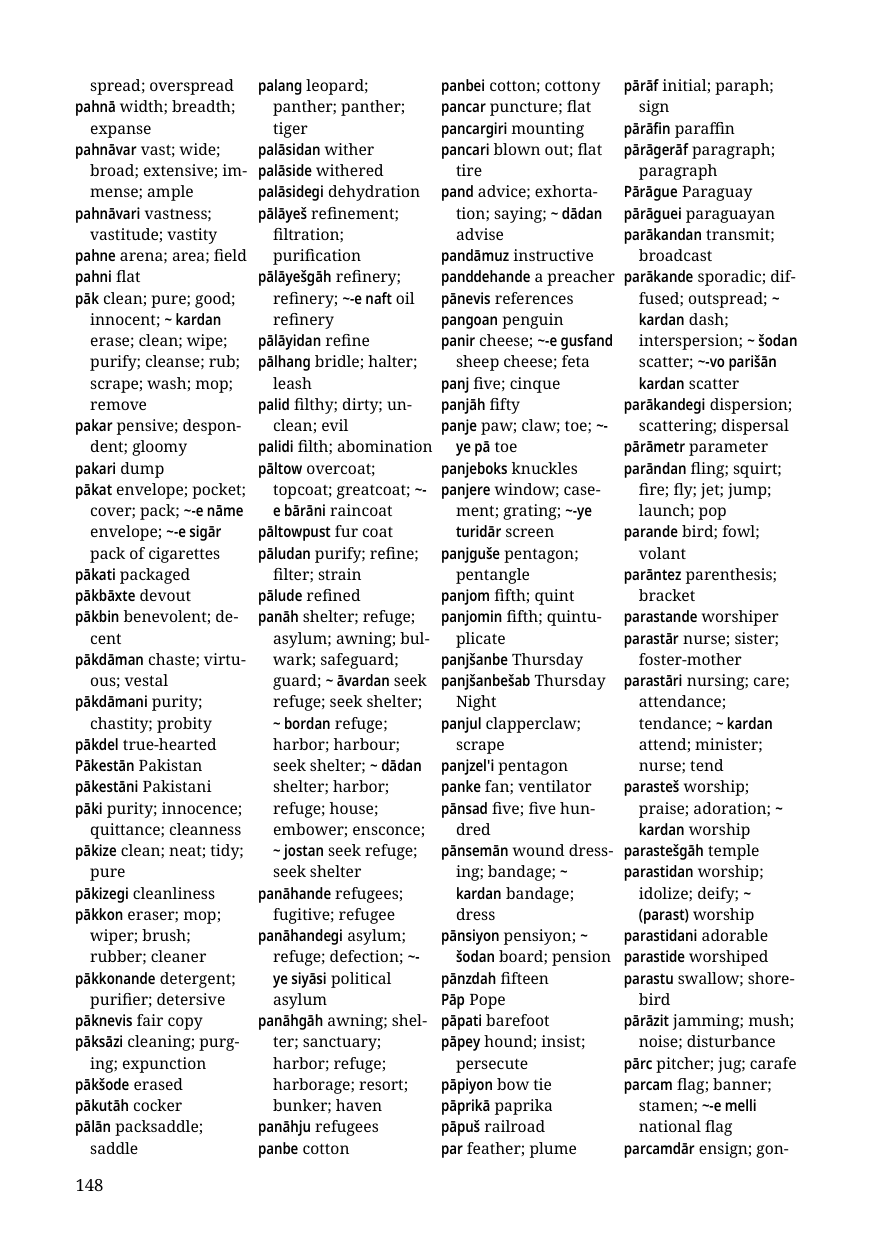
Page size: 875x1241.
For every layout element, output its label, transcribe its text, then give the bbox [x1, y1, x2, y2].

text pāprikā paprika [441, 1095, 616, 1116]
text parastidan worship; idolize; deify; ~ (parast) worship [624, 861, 799, 925]
text pākbāxte devout [75, 585, 250, 606]
text pālāyeš refinement; filtrat­ion; purification [258, 202, 433, 266]
text pākšode erased [75, 1074, 250, 1095]
text parcam flag; banner; sta­men; ~-e melli national flag [624, 1074, 799, 1137]
text pārāmetr parameter [624, 436, 799, 457]
text pāltow overcoat; topcoat; greatcoat; ~-e bārāni rain­coat [258, 457, 433, 521]
text pāk clean; pure; good; inno­cent; ~ kardan erase; clean; wipe; purify; cleanse; rub; scrape; wash; mop; re­move [75, 287, 250, 415]
text panjzel'i pentagon [441, 755, 616, 776]
text pancar puncture; flat [441, 96, 616, 117]
text panāhju refugees [258, 1116, 433, 1137]
text pancargiri mounting [441, 117, 616, 139]
text pahne arena; area; field [75, 245, 250, 266]
text parastide worshiped [624, 946, 799, 967]
text pākdāmani purity; chastity; probity [75, 691, 250, 734]
text panāh shelter; refuge; asy­lum; awning; bul­wark; safeguard; guard; ~ āvardan seek refuge; seek shelter; ~ bordan refuge; harbor; har­bour; seek shelter; ~ dādan shelter; harbor; refuge; house; embower; en­sconce; ~ jostan seek refuge; seek shelter [258, 606, 433, 882]
text pandāmuz instructive [441, 245, 616, 266]
text spread; over­spread [75, 75, 250, 96]
text pāki purity; innocence; quit­tance; cleanness [75, 797, 250, 840]
text parastu swallow; shore­bird [624, 967, 799, 1010]
text pahnāvar vast; wide; broad; ex­tensive; im­mense; am­ple [75, 139, 250, 202]
text pārāguei paraguayan [624, 202, 799, 224]
text pānzdah fifteen [441, 967, 616, 989]
text parastāri nursing; care; at­tendance; tendance; ~ kardan attend; minister; nurse; tend [624, 670, 799, 776]
text parcamdār ensign; gon­ [624, 1137, 799, 1159]
text pānsiyon pensiyon; ~ šodan board; pension [441, 925, 616, 967]
text pākkon eraser; mop; wiper; brush; rubber; cleaner [75, 904, 250, 967]
text Pāp Pope [441, 989, 616, 1010]
text palāsidan wither [258, 139, 433, 160]
text pākizegi cleanliness [75, 882, 250, 904]
text pālhang bridle; halter; leash [258, 351, 433, 394]
text panbe cotton [258, 1137, 433, 1159]
text par feather; plume [441, 1137, 616, 1159]
text pāpiyon bow tie [441, 1074, 616, 1095]
text panjomin fifth; quintu­plicate [441, 606, 616, 649]
text pahni flat [75, 266, 250, 287]
text pākdāman chaste; virtu­ous; vestal [75, 649, 250, 691]
text parākandan transmit; broad­cast [624, 224, 799, 266]
text pakar pensive; despon­dent; gloomy [75, 415, 250, 457]
text palang leopard; panther; pan­ther; tiger [258, 75, 433, 139]
text parākandegi dispersion; scat­tering; dispersal [624, 394, 799, 436]
text palid filthy; dirty; un­clean; evil [258, 394, 433, 436]
text parastande worshiper [624, 606, 799, 627]
text pālāyešgāh refinery; refine­ry; ~-e naft oil refin­ery [258, 266, 433, 330]
text pāksāzi cleaning; purg­ing; ex­punction [75, 1031, 250, 1074]
text pākutāh cocker [75, 1095, 250, 1116]
text pārāgerāf paragraph; para­graph [624, 139, 799, 181]
text pālude refined [258, 585, 433, 606]
text pāknevis fair copy [75, 1010, 250, 1031]
text palāsidegi dehydration [258, 181, 433, 202]
text parāntez parenthesis; bracket [624, 564, 799, 606]
text pākbin benevolent; de­cent [75, 606, 250, 649]
text panjguše pentagon; pentang­le [441, 542, 616, 585]
text pānsad five; five hun­dred [441, 797, 616, 840]
text pāpuš railroad [441, 1116, 616, 1137]
text pānevis references [441, 287, 616, 309]
text palāside withered [258, 160, 433, 181]
text pānsemān wound dress­ing; bandage; ~ kardan ban­dage; dress [441, 840, 616, 925]
text pāpey hound; insist; persec­ute [441, 1031, 616, 1074]
text pahnā width; breadth; ex­panse [75, 96, 250, 139]
text panjšanbe Thursday [441, 649, 616, 670]
text panje paw; claw; toe; ~-ye pā toe [441, 415, 616, 457]
text parastār nurse; sister; fos­ter-mother [624, 627, 799, 670]
text parande bird; fowl; volant [624, 521, 799, 564]
text panjāh fifty [441, 394, 616, 415]
text panjeboks knuckles [441, 457, 616, 479]
text parastešgāh temple [624, 840, 799, 861]
text pākdel true-hearted [75, 734, 250, 755]
text panjere window; case­ment; grating; ~-ye turidār screen [441, 479, 616, 542]
text pākati packaged [75, 564, 250, 585]
text pākat envelope; pocket; cover; pack; ~-e nāme en­velope; ~-e sigār pack of cigarettes [75, 479, 250, 564]
text parākande sporadic; dif­fused; outspread; ~ kardan dash; interspers­ion; ~ šodan scatter; ~-vo parišān kardan scat­ter [624, 266, 799, 394]
text panbei cotton; cottony [441, 75, 616, 96]
text pand advice; exhorta­tion; say­ing; ~ dādan ad­vise [441, 181, 616, 245]
text panjom fifth; quint [441, 585, 616, 606]
text panir cheese; ~-e gusfand sheep cheese; feta [441, 330, 616, 372]
text parastidani adorable [624, 925, 799, 946]
text pālān packsaddle; saddle [75, 1116, 250, 1159]
text pārāfin paraffin [624, 117, 799, 139]
text panj five; cinque [441, 372, 616, 394]
text pakari dump [75, 457, 250, 479]
text panāhgāh awning; shel­ter; sanctuary; harbor; refuge; harborage; resort; bunker; haven [258, 1010, 433, 1116]
text panāhande refugees; fugi­tive; refugee [258, 882, 433, 925]
text Pārāgue Paraguay [624, 181, 799, 202]
text pahnāvari vastness; vasti­tude; vastity [75, 202, 250, 245]
text pāltowpust fur coat [258, 521, 433, 542]
text panāhandegi asylum; refuge; defection; ~-ye siyāsi politi­cal asylum [258, 925, 433, 1010]
text panjul clapperclaw; scrape [441, 712, 616, 755]
text parāndan fling; squirt; fire; fly; jet; jump; launch; pop [624, 457, 799, 521]
text parasteš worship; praise; ado­ration; ~ kardan wor­ship [624, 776, 799, 840]
text pākize clean; neat; tidy; pure [75, 840, 250, 882]
text pārāf initial; paraph; sign [624, 75, 799, 117]
text pāludan purify; refine; filter; strain [258, 542, 433, 585]
text pārāzit jamming; mush; noise; disturbance [624, 1010, 799, 1052]
text pangoan penguin [441, 309, 616, 330]
text pāpati barefoot [441, 1010, 616, 1031]
text pālāyidan refine [258, 330, 433, 351]
text panddehande a preacher [441, 266, 616, 287]
text pākestāni Pakistani [75, 776, 250, 797]
text Pākestān Pakistan [75, 755, 250, 776]
text pākkonande detergent; pu­rifier; detersive [75, 967, 250, 1010]
text panjšanbešab Thursday Night [441, 670, 616, 712]
text pārc pitcher; jug; carafe [624, 1052, 799, 1074]
text panke fan; ventilator [441, 776, 616, 797]
text palidi filth; abomination [258, 436, 433, 457]
text pancari blown out; flat tire [441, 139, 616, 181]
